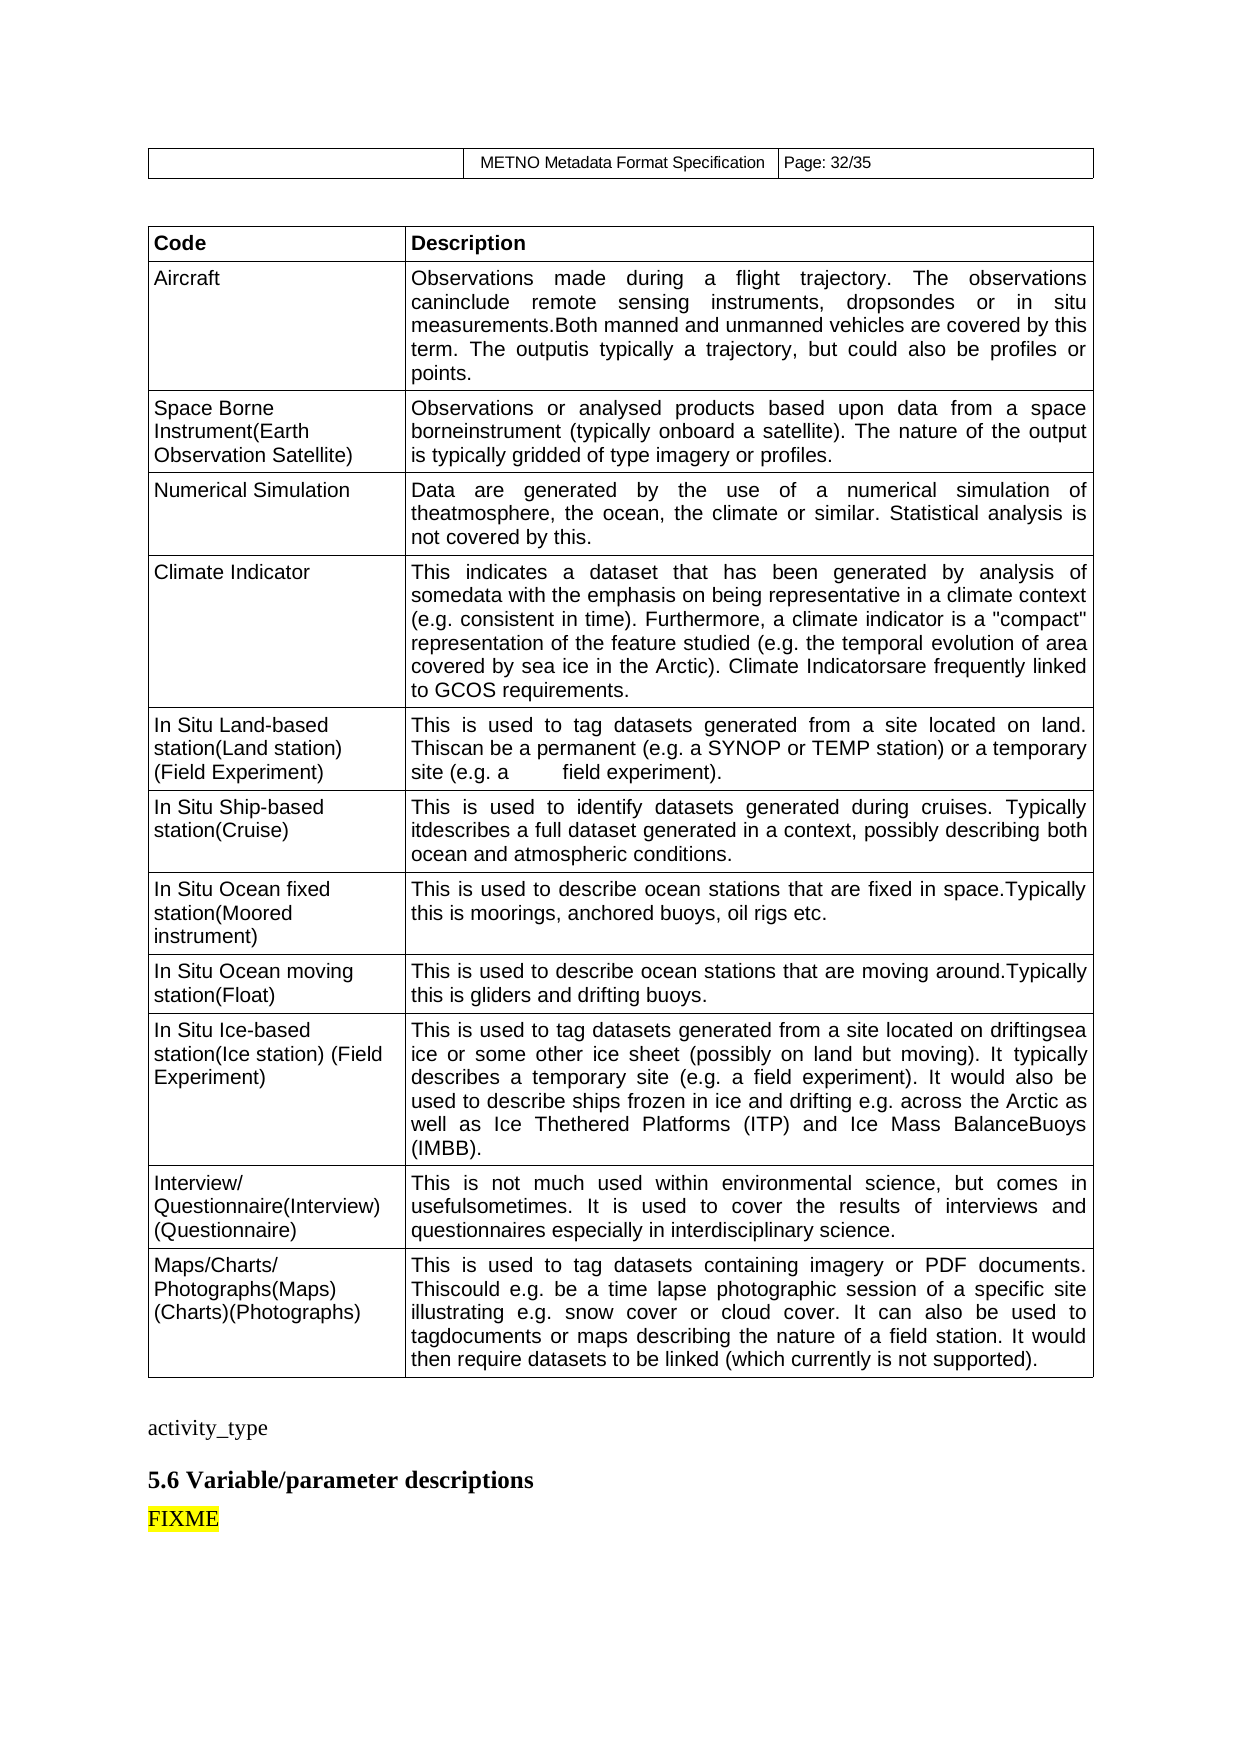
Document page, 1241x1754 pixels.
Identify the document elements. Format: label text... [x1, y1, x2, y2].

table_cell This is used to tag datasets generated from a site located on driftingsea ice or some other ice sheet (possibly on land but moving). It typically describes a temporary site (e.g. a field experiment). It would also be used to describe ships frozen in ice and drifting e.g. across the Arctic as well as Ice Thethered Platforms (ITP) and Ice Mass BalanceBuoys (IMBB). [406, 1014, 1093, 1165]
table_cell Observations made during a flight trajectory. The observations caninclude remote sensing instruments, dropsondes or in situ measurements.Both manned and unmanned vehicles are covered by this term. The outputis typically a trajectory, but could also be profiles or points. [406, 262, 1093, 390]
table_cell This indicates a dataset that has been generated by analysis of somedata with the emphasis on being representative in a climate context (e.g. consistent in time). Furthermore, a climate indicator is a "compact" representation of the feature studied (e.g. the temporal evolution of area covered by sea ice in the Arctic). Climate Indicatorsare frequently linked to GCOS requirements. [406, 556, 1093, 707]
table_cell Maps/Charts/Photographs(Maps) (Charts)(Photographs) [149, 1249, 405, 1377]
table_cell This is used to tag datasets generated from a site located on land. Thiscan be a permanent (e.g. a SYNOP or TEMP station) or a temporary site (e.g. a field experiment). [406, 708, 1093, 790]
table_cell Observations or analysed products based upon data from a space borneinstrument (typically onboard a satellite). The nature of the output is typically gridded of type imagery or profiles. [406, 391, 1093, 472]
table_cell In Situ Ocean moving station(Float) [149, 955, 405, 1013]
table_cell This is used to tag datasets containing imagery or PDF documents. Thiscould e.g. be a time lapse photographic session of a specific site illustrating e.g. snow cover or cloud cover. It can also be used to tagdocuments or maps describing the nature of a field station. It would then require datasets to be linked (which currently is not supported). [406, 1249, 1093, 1377]
table_header Description [406, 227, 1093, 261]
table_cell Numerical Simulation [149, 473, 405, 555]
table_cell In Situ Land-based station(Land station) (Field Experiment) [149, 708, 405, 790]
text FIXME [148, 1506, 1093, 1532]
text activity_type [148, 1415, 1093, 1441]
table_cell Interview/Questionnaire(Interview) (Questionnaire) [149, 1166, 405, 1248]
table_header Code [149, 227, 405, 261]
table_cell This is not much used within environmental science, but comes in usefulsometimes. It is used to cover the results of interviews and questionnaires especially in interdisciplinary science. [406, 1166, 1093, 1248]
table_cell In Situ Ship-based station(Cruise) [149, 791, 405, 872]
table_cell This is used to describe ocean stations that are fixed in space.Typically this is moorings, anchored buoys, oil rigs etc. [406, 873, 1093, 954]
table_cell In Situ Ice-based station(Ice station) (Field Experiment) [149, 1014, 405, 1165]
table_cell This is used to identify datasets generated during cruises. Typically itdescribes a full dataset generated in a context, possibly describing both ocean and atmospheric conditions. [406, 791, 1093, 872]
table_cell In Situ Ocean fixed station(Moored instrument) [149, 873, 405, 954]
table_cell Aircraft [149, 262, 405, 390]
table_cell Space Borne Instrument(Earth Observation Satellite) [149, 391, 405, 472]
table_cell This is used to describe ocean stations that are moving around.Typically this is gliders and drifting buoys. [406, 955, 1093, 1013]
table_cell Climate Indicator [149, 556, 405, 707]
subtitle Variable/parameter descriptions [148, 1466, 1093, 1493]
table_cell Data are generated by the use of a numerical simulation of theatmosphere, the ocean, the climate or similar. Statistical analysis is not covered by this. [406, 473, 1093, 555]
